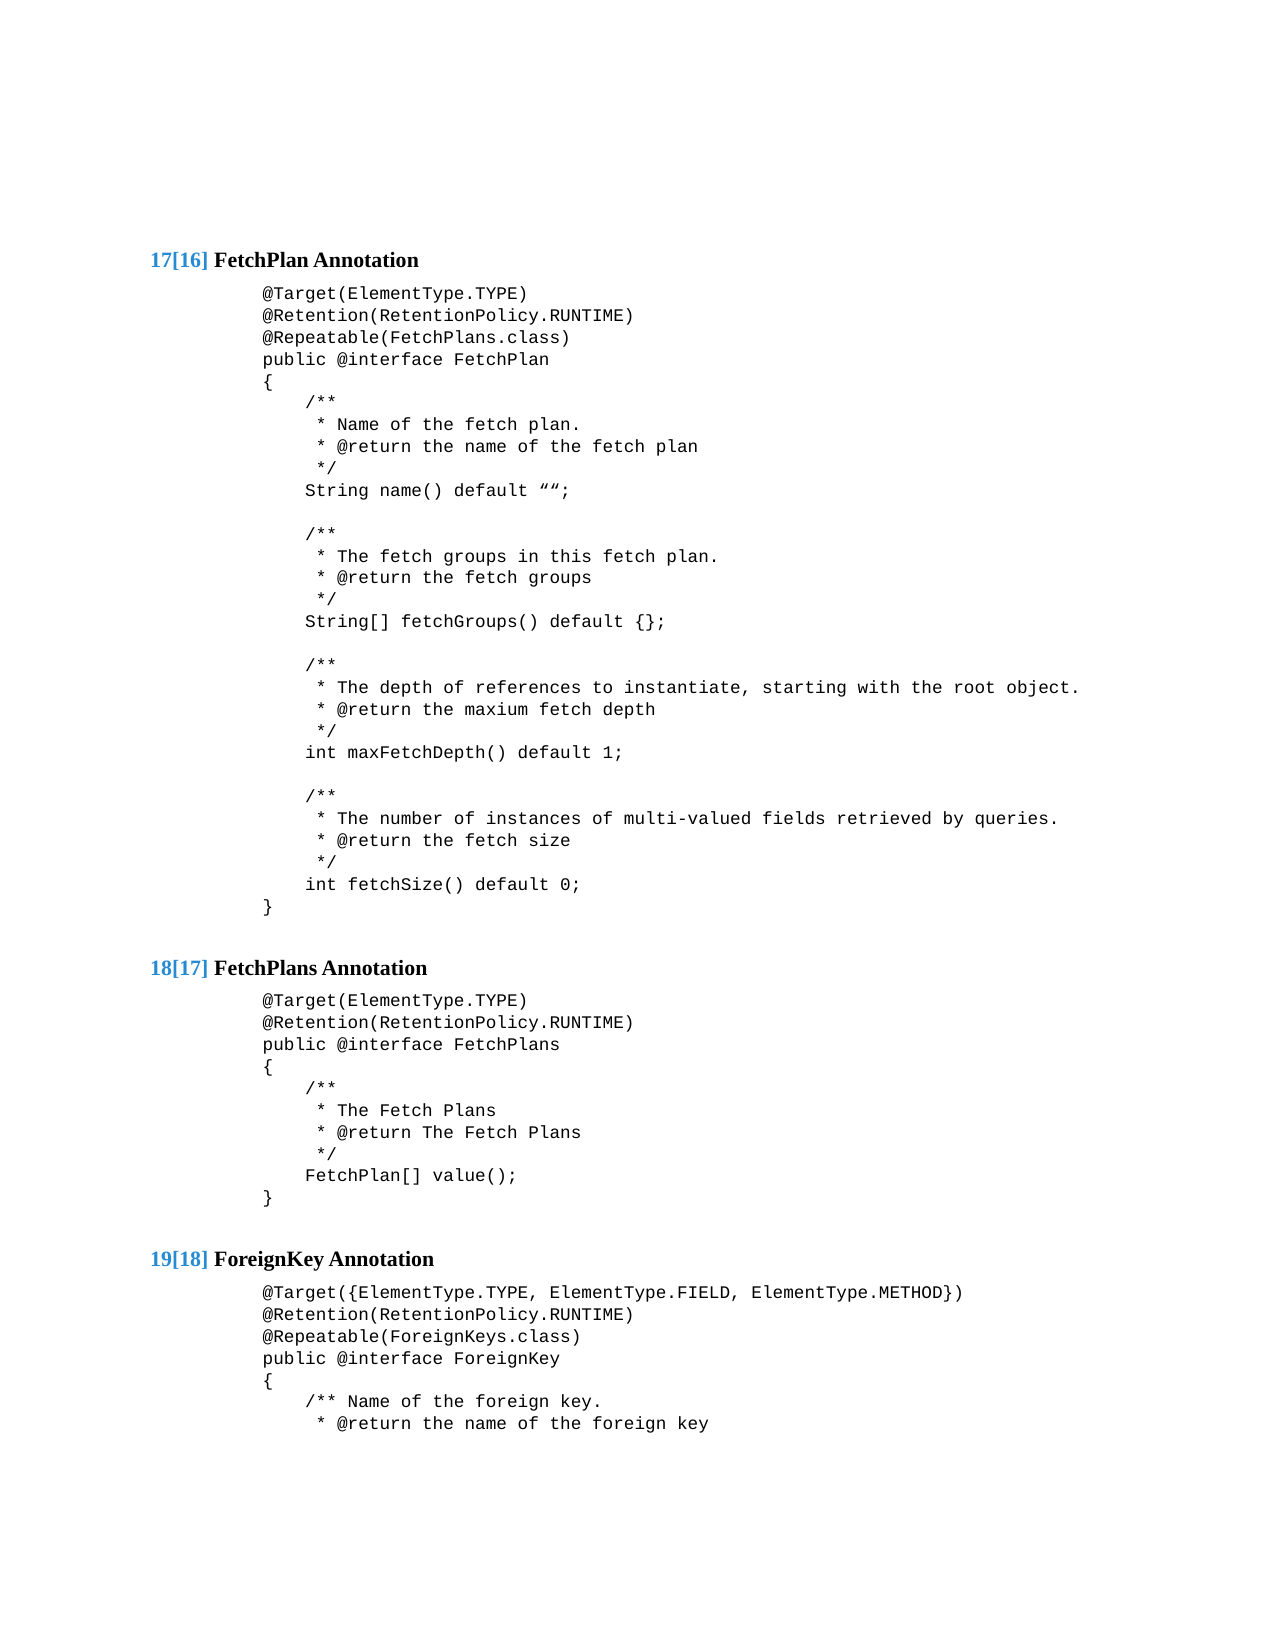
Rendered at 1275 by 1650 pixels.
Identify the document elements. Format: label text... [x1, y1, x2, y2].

text } [262, 1187, 1125, 1209]
text * @return The Fetch Plans [262, 1121, 1125, 1143]
text * Name of the fetch plan. [262, 414, 1125, 436]
text @Retention(RetentionPolicy.RUNTIME) [262, 1304, 1125, 1326]
text */ [262, 852, 1125, 873]
text @Repeatable(ForeignKeys.class) [262, 1326, 1125, 1347]
text } [262, 895, 1125, 917]
text public @interface FetchPlans [262, 1034, 1125, 1056]
text /** [262, 523, 1125, 545]
text { [262, 1056, 1125, 1078]
text */ [262, 720, 1125, 742]
text /** [262, 392, 1125, 414]
text @Target(ElementType.TYPE) [262, 283, 1125, 305]
text * @return the fetch groups [262, 567, 1125, 589]
text { [262, 370, 1125, 392]
text * The Fetch Plans [262, 1099, 1125, 1121]
text int maxFetchDepth() default 1; [262, 742, 1125, 764]
text String[] fetchGroups() default {}; [262, 611, 1125, 633]
text * The depth of references to instantiate, starting with the root object. [262, 677, 1125, 698]
text int fetchSize() default 0; [262, 873, 1125, 895]
text * The fetch groups in this fetch plan. [262, 545, 1125, 567]
text /** [262, 786, 1125, 808]
text public @interface ForeignKey [262, 1347, 1125, 1369]
subtitle FetchPlans Annotation [150, 954, 1125, 980]
subtitle ForeignKey Annotation [150, 1245, 1125, 1271]
text @Retention(RetentionPolicy.RUNTIME) [262, 1012, 1125, 1034]
text /** [262, 655, 1125, 677]
text /** Name of the foreign key. [262, 1391, 1125, 1413]
text * @return the name of the foreign key [262, 1413, 1125, 1435]
text @Target({ElementType.TYPE, ElementType.FIELD, ElementType.METHOD}) [262, 1282, 1125, 1304]
text * The number of instances of multi-valued fields retrieved by queries. [262, 808, 1125, 830]
text * @return the maxium fetch depth [262, 698, 1125, 720]
text */ [262, 1143, 1125, 1165]
text @Repeatable(FetchPlans.class) [262, 327, 1125, 348]
text @Retention(RetentionPolicy.RUNTIME) [262, 305, 1125, 327]
text { [262, 1369, 1125, 1391]
text /** [262, 1078, 1125, 1099]
text String name() default ““; [262, 480, 1125, 502]
text public @interface FetchPlan [262, 348, 1125, 370]
text FetchPlan[] value(); [262, 1165, 1125, 1187]
text @Target(ElementType.TYPE) [262, 990, 1125, 1012]
text */ [262, 458, 1125, 480]
text * @return the name of the fetch plan [262, 436, 1125, 458]
text * @return the fetch size [262, 830, 1125, 852]
subtitle FetchPlan Annotation [150, 246, 1125, 272]
text */ [262, 589, 1125, 611]
